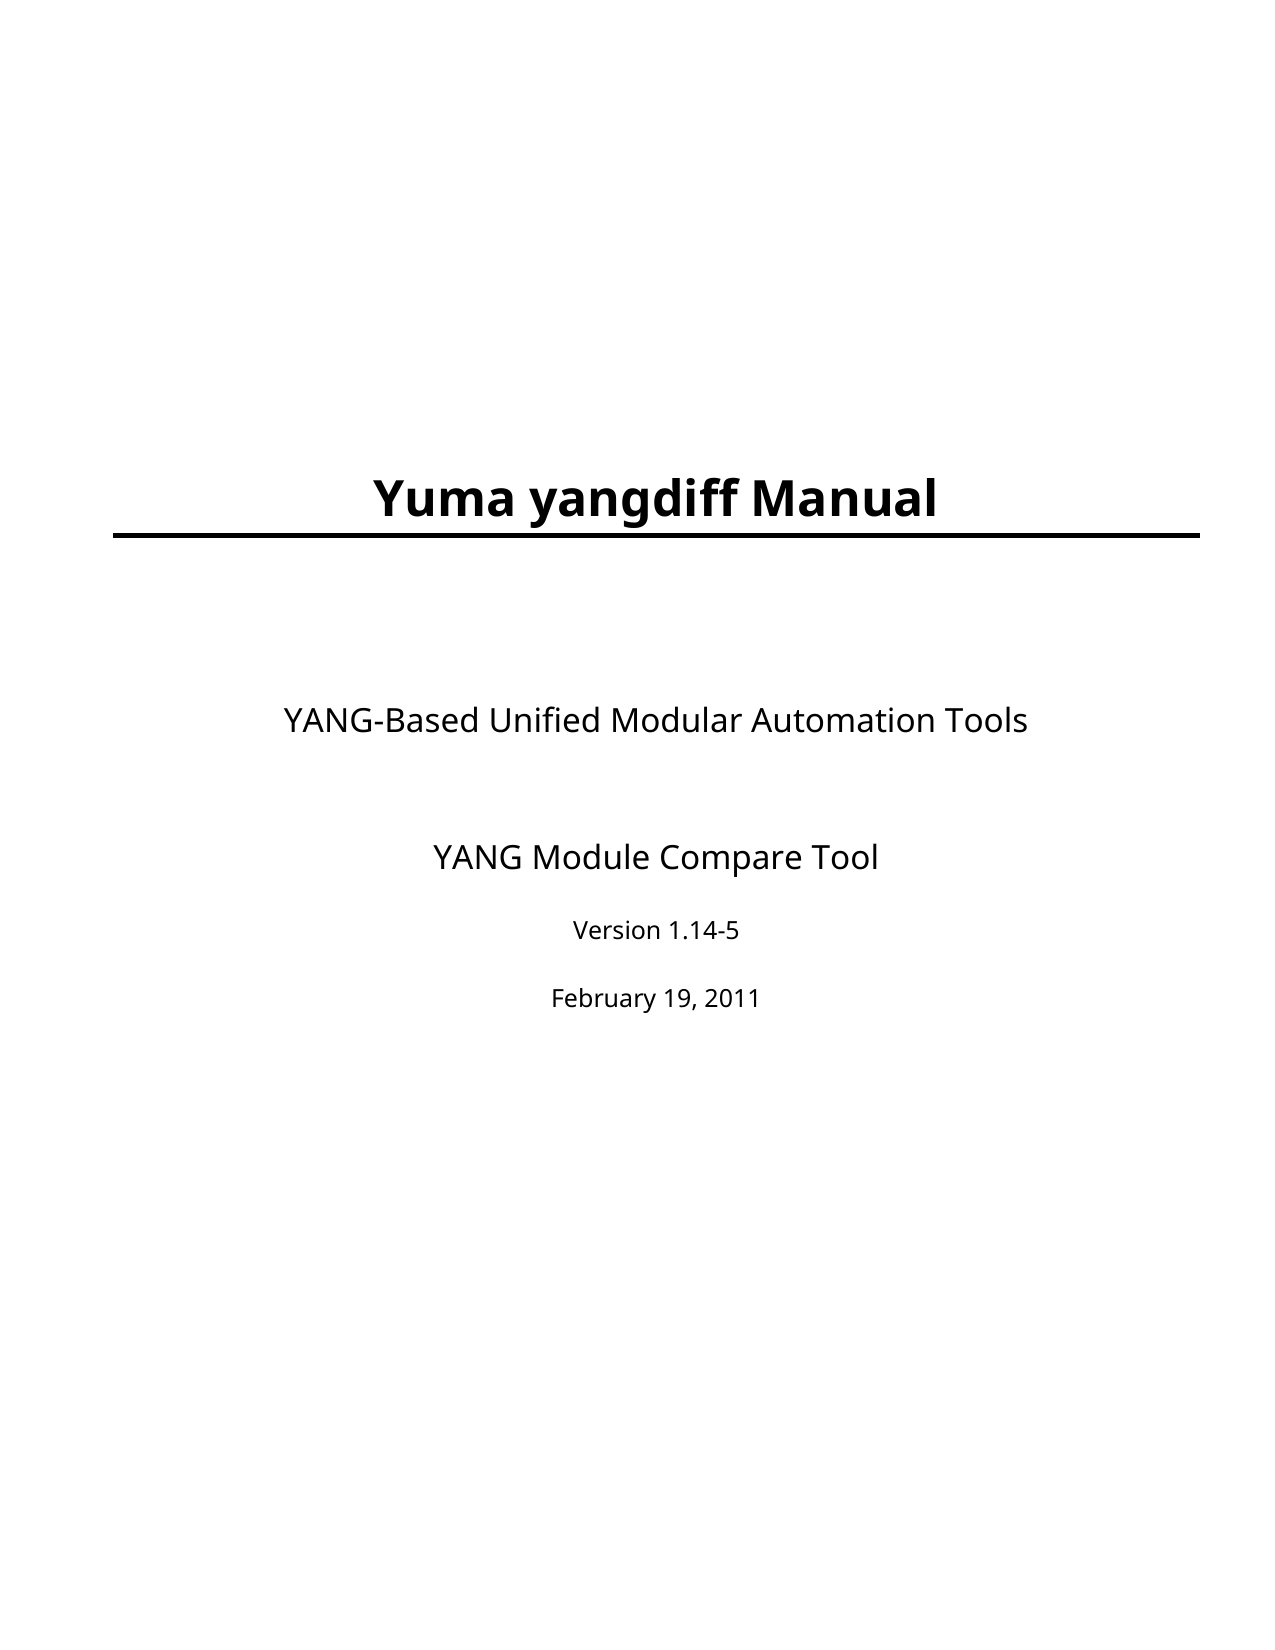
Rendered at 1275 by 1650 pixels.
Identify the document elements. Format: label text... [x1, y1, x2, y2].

text YANG Module Compare Tool [112, 833, 1200, 879]
text Version 1.14-5 [112, 913, 1200, 947]
title Yuma yangdiff Manual [112, 462, 1200, 538]
text YANG-Based Unified Modular Automation Tools [112, 697, 1200, 743]
text February 19, 2011 [112, 981, 1200, 1015]
